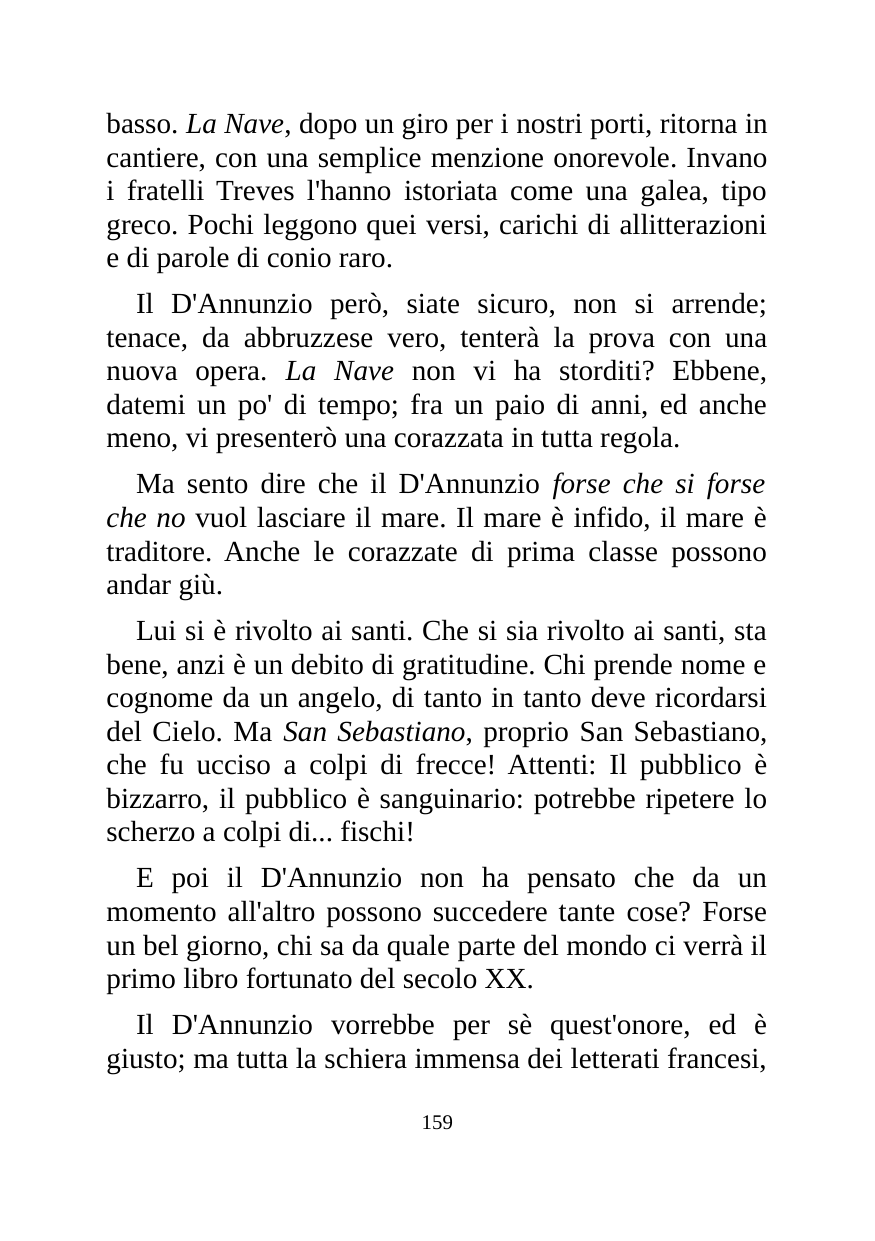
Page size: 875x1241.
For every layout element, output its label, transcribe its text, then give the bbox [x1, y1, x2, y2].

text Ma sento dire che il D'Annunzio forse che si forse che no vuol lasciare il mare. Il mare è infido, il mare è traditore. Anche le corazzate di prima classe possono andar giù. [106, 467, 768, 601]
text Il D'Annunzio però, siate sicuro, non si arrende; tenace, da abbruzzese vero, tenterà la prova con una nuova opera. La Nave non vi ha storditi? Ebbene, datemi un po' di tempo; fra un paio di anni, ed anche meno, vi presenterò una corazzata in tutta regola. [106, 286, 768, 454]
text basso. La Nave, dopo un giro per i nostri porti, ritorna in cantiere, con una semplice menzione onorevole. Invano i fratelli Treves l'hanno istoriata come una galea, tipo greco. Pochi leggono quei versi, carichi di allitterazioni e di parole di conio raro. [106, 106, 768, 274]
text Il D'Annunzio vorrebbe per sè quest'onore, ed è giusto; ma tutta la schiera immensa dei letterati francesi, [106, 1007, 768, 1074]
text Lui si è rivolto ai santi. Che si sia rivolto ai santi, sta bene, anzi è un debito di gratitudine. Chi prende nome e cognome da un angelo, di tanto in tanto deve ricordarsi del Cielo. Ma San Sebastiano, proprio San Sebastiano, che fu ucciso a colpi di frecce! Attenti: Il pubblico è bizzarro, il pubblico è sanguinario: potrebbe ripetere lo scherzo a colpi di... fischi! [106, 613, 768, 848]
text E poi il D'Annunzio non ha pensato che da un momento all'altro possono succedere tante cose? Forse un bel giorno, chi sa da quale parte del mondo ci verrà il primo libro fortunato del secolo XX. [106, 861, 768, 995]
